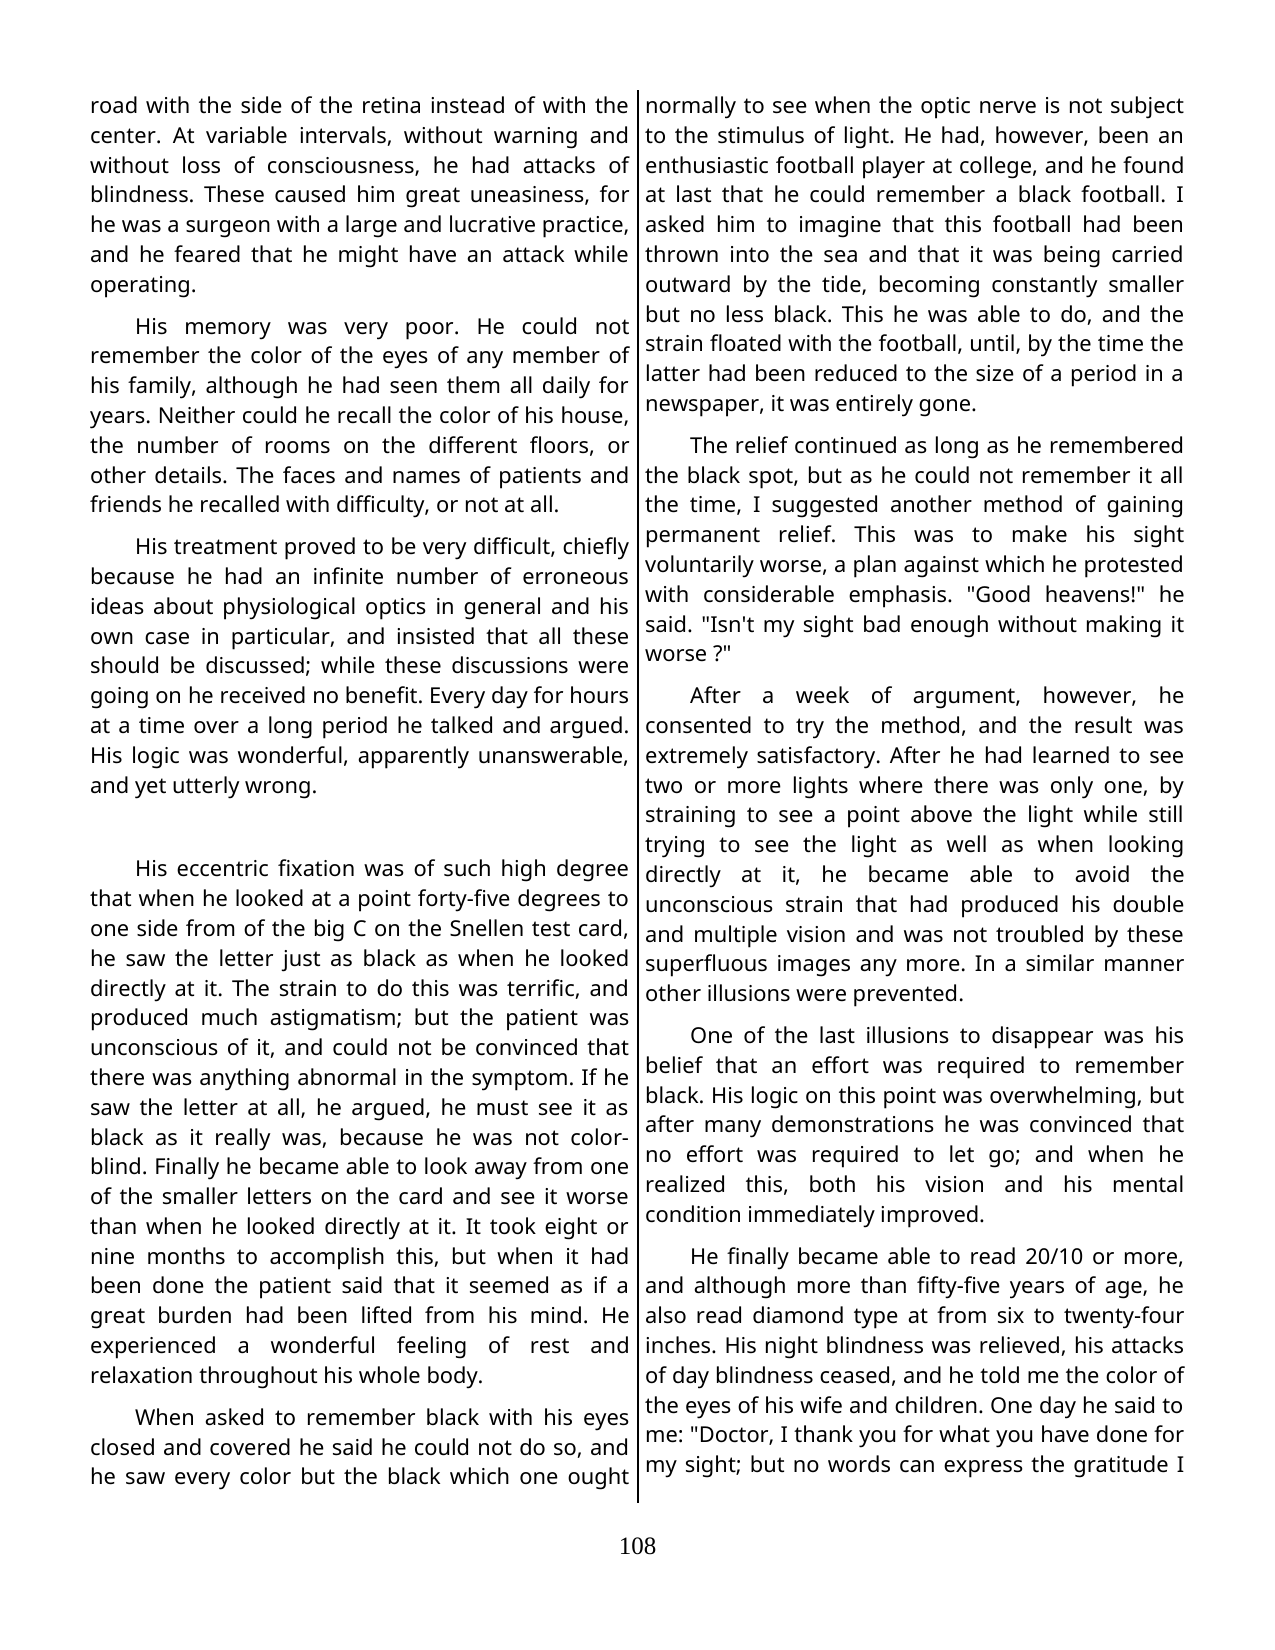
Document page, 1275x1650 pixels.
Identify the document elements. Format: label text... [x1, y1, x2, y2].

text His treatment proved to be very difficult, chiefly because he had an infinite number of erroneous ideas about physiological optics in general and his own case in particular, and insisted that all these should be discussed; while these discussions were going on he received no benefit. Every day for hours at a time over a long period he talked and argued. His logic was wonderful, apparently unanswerable, and yet utterly wrong. [90, 531, 630, 799]
text He finally became able to read 20/10 or more, and although more than fifty-five years of age, he also read diamond type at from six to twenty-four in­ches. His night blindness was relieved, his attacks of day blindness ceased, and he told me the color of the eyes of his wife and children. One day he said to me: "Doctor, I thank you for what you have done for my sight; but no words can express the gratitude I [645, 1241, 1185, 1479]
text normally to see when the optic nerve is not subject to the stimulus of light. He had, however, been an enthusi­astic football player at college, and he found at last that he could remember a black football. I asked him to imagine that this football had been thrown into the sea and that it was being carried outward by the tide, becoming constantly smaller but no less black. This he was able to do, and the strain floated with the football, until, by the time the latter had been reduced to the size of a period in a newspaper, it was entirely gone. [645, 90, 1185, 418]
text His memory was very poor. He could not remember the color of the eyes of any member of his family, although he had seen them all daily for years. Neith­er could he recall the color of his house, the number of rooms on the different floors, or other details. The faces and names of patients and friends he recalled with difficulty, or not at all. [90, 311, 630, 519]
text His eccentric fixation was of such high degree that when he looked at a point forty-five degrees to one side from of the big C on the Snellen test card, he saw the letter just as black as when he looked directly at it. The strain to do this was terrific, and produced much astigmatism; but the patient was unconscious of it, and could not be convinced that there was anything abnormal in the symptom. If he saw the letter at all, he argued, he must see it as black as it really was, because he was not color-blind. Finally he became able to look away from one of the smaller letters on the card and see it worse than when he looked directly at it. It took eight or nine months to accomplish this, but when it had been done the patient said that it seemed as if a great burden had been lifted from his mind. He experi­enced a wonderful feeling of rest and relaxation throughout his whole body. [90, 853, 630, 1389]
text One of the last illusions to disappear was his belief that an effort was required to remember black. His logic on this point was overwhelming, but after many demonstrations he was convinced that no effort was required to let go; and when he realized this, both his vision and his mental condition immediately im­proved. [645, 1020, 1185, 1228]
text road with the side of the retina instead of with the center. At variable intervals, without warning and without loss of consciousness, he had attacks of blindness. These caused him great uneasiness, for he was a surgeon with a large and lucrative practice, and he feared that he might have an attack while operating. [90, 90, 630, 298]
text The relief continued as long as he remembered the black spot, but as he could not remember it all the time, I suggested another method of gaining perm­an­ent relief. This was to make his sight voluntarily worse, a plan against which he protested with con­siderable emphasis. "Good heavens!" he said. "Isn't my sight bad enough without making it worse ?" [645, 430, 1185, 668]
text After a week of argument, however, he consented to try the method, and the result was extremely satis­factory. After he had learned to see two or more lights where there was only one, by straining to see a point above the light while still trying to see the light as well as when looking directly at it, he be­came able to avoid the unconscious strain that had produced his double and multiple vision and was not troubled by these superfluous images any more. In a similar manner other illusions were prevented. [645, 680, 1185, 1008]
text When asked to remember black with his eyes closed and covered he said he could not do so, and he saw every color but the black which one ought [90, 1402, 630, 1491]
